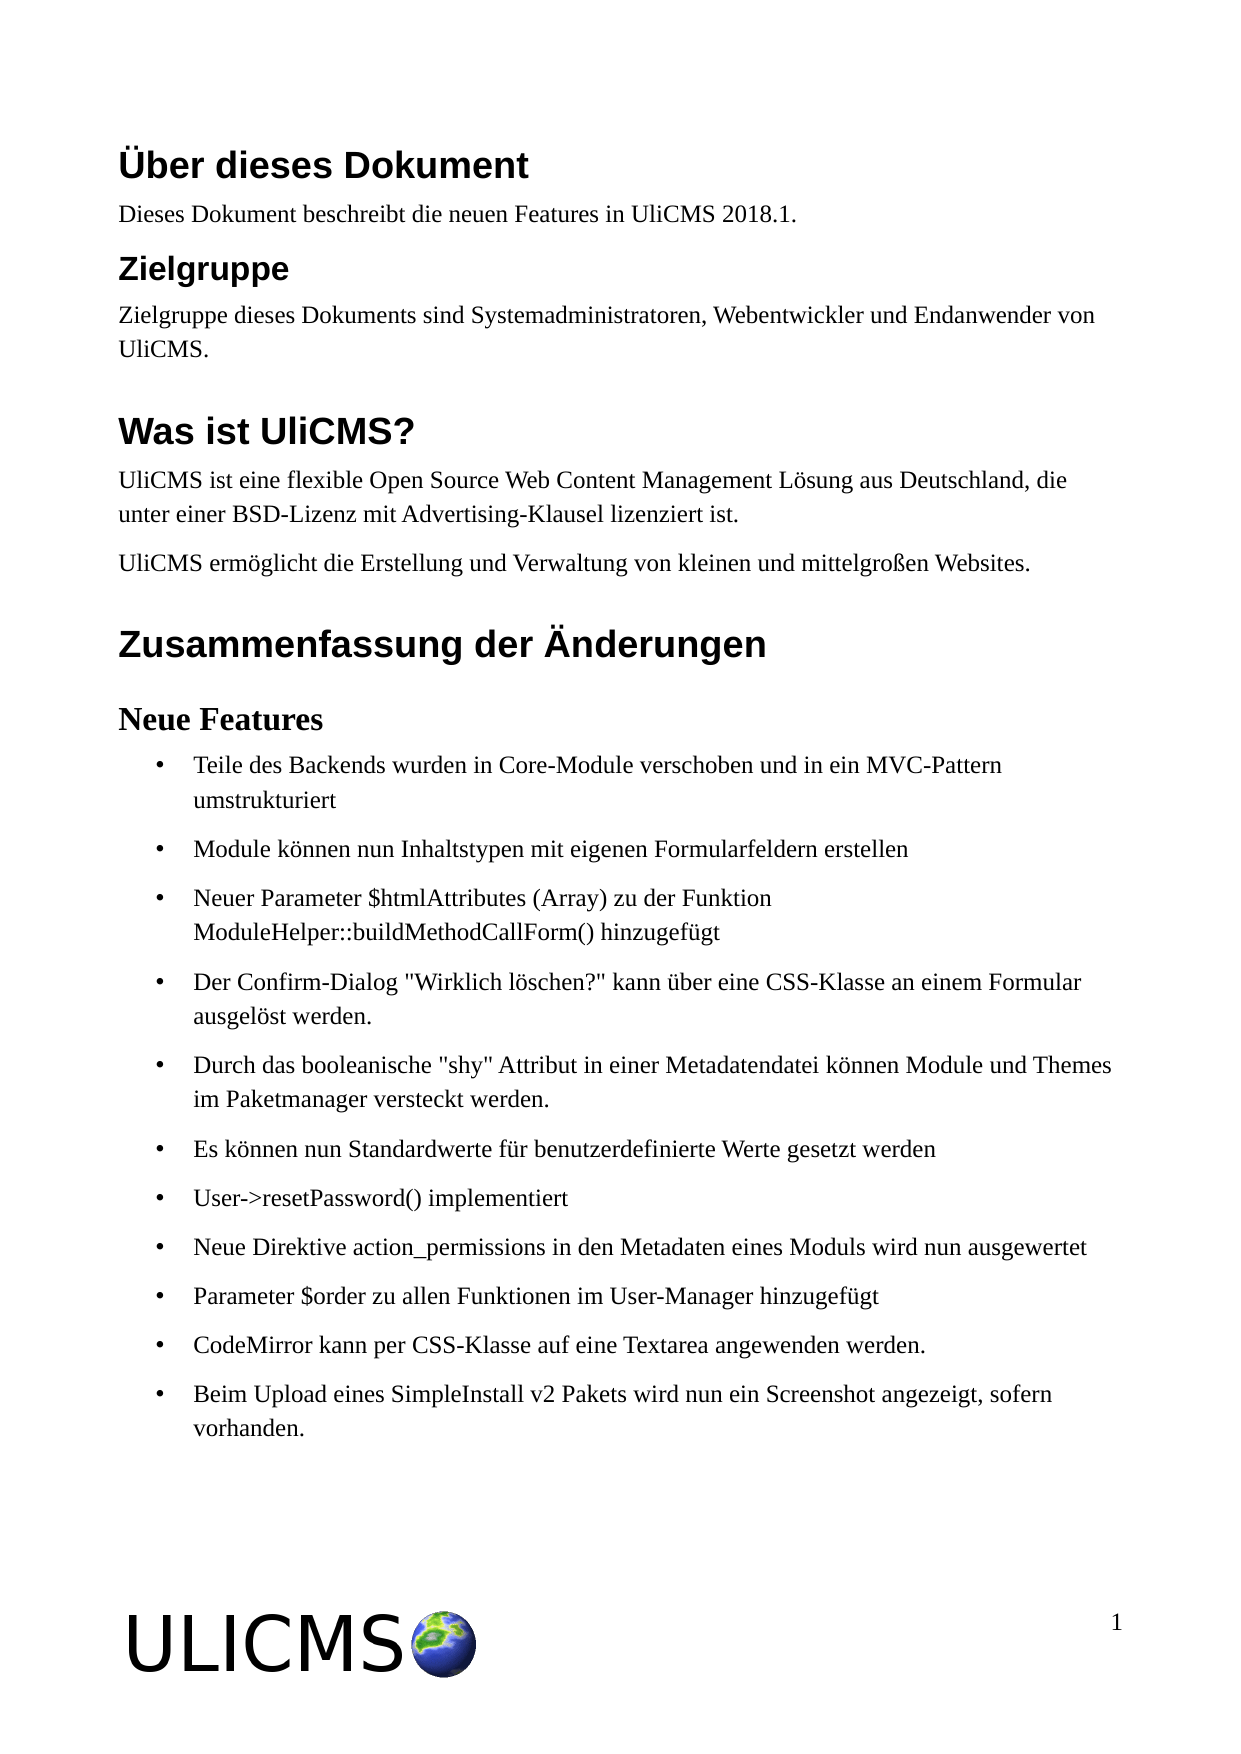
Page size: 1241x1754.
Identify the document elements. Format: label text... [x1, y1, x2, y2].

list Neuer Parameter $htmlAttributes (Array) zu der Funktion ModuleHelper::buildMethodCallForm() hinzugefügt [156, 883, 1123, 946]
list Der Confirm-Dialog "Wirklich löschen?" kann über eine CSS-Klasse an einem Formular ausgelöst werden. [156, 967, 1123, 1030]
list Neue Direktive action_permissions in den Metadaten eines Moduls wird nun ausgewertet [156, 1232, 1123, 1261]
list Durch das booleanische "shy" Attribut in einer Metadatendatei können Module und Themes im Paketmanager versteckt werden. [156, 1050, 1123, 1113]
text Dieses Dokument beschreibt die neuen Features in UliCMS 2018.1. [118, 199, 1123, 228]
text UliCMS ist eine flexible Open Source Web Content Management Lösung aus Deutschland, die unter einer BSD-Lizenz mit Advertising-Klausel lizenziert ist. [118, 465, 1123, 528]
picture [118, 1607, 479, 1681]
list CodeMirror kann per CSS-Klasse auf eine Textarea angewenden werden. [156, 1330, 1123, 1359]
list Es können nun Standardwerte für benutzerdefinierte Werte gesetzt werden [156, 1134, 1123, 1162]
list Teile des Backends wurden in Core-Module verschoben und in ein MVC-Pattern umstrukturiert [156, 750, 1123, 814]
subtitle Zielgruppe [118, 249, 1123, 287]
list Module können nun Inhaltstypen mit eigenen Formularfeldern erstellen [156, 834, 1123, 863]
list Parameter $order zu allen Funktionen im User-Manager hinzugefügt [156, 1281, 1123, 1309]
list Beim Upload eines SimpleInstall v2 Pakets wird nun ein Screenshot angezeigt, sofern vorhanden. [156, 1379, 1123, 1442]
subtitle Über dieses Dokument [118, 143, 1123, 187]
text Zielgruppe dieses Dokuments sind Systemadministratoren, Webentwickler und Endanwender von UliCMS. [118, 300, 1123, 363]
list User->resetPassword() implementiert [156, 1183, 1123, 1211]
subtitle Neue Features [118, 699, 1123, 738]
subtitle Was ist UliCMS? [118, 408, 1123, 452]
text UliCMS ermöglicht die Erstellung und Verwaltung von kleinen und mittelgroßen Websites. [118, 548, 1123, 577]
